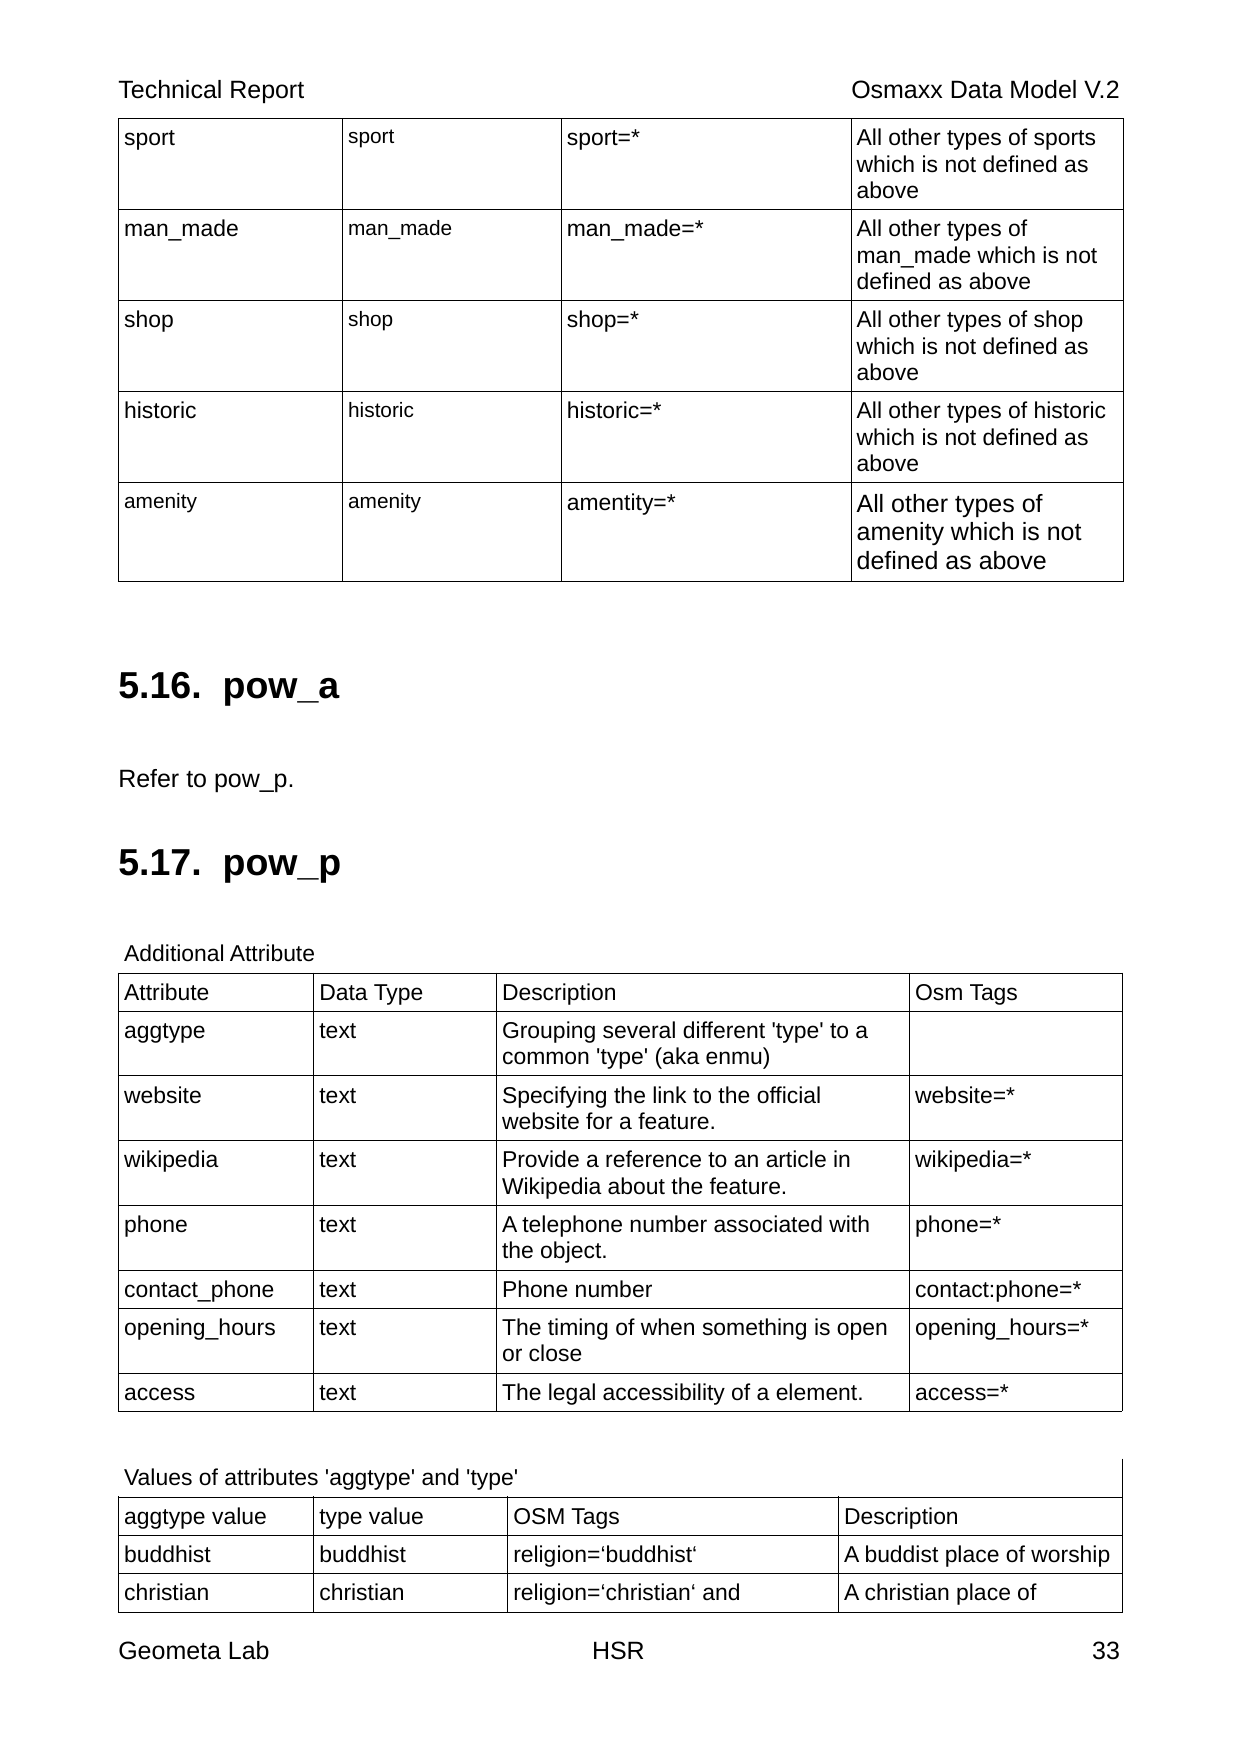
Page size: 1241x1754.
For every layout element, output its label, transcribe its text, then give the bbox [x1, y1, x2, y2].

table_header Additional Attribute [118, 935, 1122, 972]
table_cell opening_hours [119, 1309, 313, 1372]
table_cell wikipedia=* [910, 1141, 1122, 1205]
table_cell Provide a reference to an article in Wikipedia about the feature. [497, 1141, 909, 1205]
table_cell All other types of shop which is not defined as above [852, 301, 1123, 391]
table_cell text [314, 1076, 496, 1140]
table_cell amentity=* [562, 483, 851, 581]
table_cell text [314, 1271, 496, 1308]
table_cell [910, 1012, 1122, 1075]
table_cell religion=‘christian‘ and [508, 1574, 838, 1611]
table_cell A buddist place of worship [839, 1536, 1122, 1573]
table_cell shop [343, 301, 561, 391]
table_cell man_made=* [562, 210, 851, 300]
table_cell historic [119, 392, 342, 482]
table_cell shop=* [562, 301, 851, 391]
table_cell christian [119, 1574, 313, 1611]
table_cell OSM Tags [508, 1498, 838, 1535]
table_cell Grouping several different 'type' to a common 'type' (aka enmu) [497, 1012, 909, 1075]
table_cell All other types of amenity which is not defined as above [852, 483, 1123, 581]
table_cell historic=* [562, 392, 851, 482]
table_cell wikipedia [119, 1141, 313, 1205]
table_cell type value [314, 1498, 507, 1535]
table_cell phone [119, 1206, 313, 1269]
table_cell text [314, 1012, 496, 1075]
table_cell sport [343, 119, 561, 209]
table_cell buddhist [314, 1536, 507, 1573]
table_cell opening_hours=* [910, 1309, 1122, 1372]
table_cell man_made [343, 210, 561, 300]
table_cell buddhist [119, 1536, 313, 1573]
table_cell amenity [343, 483, 561, 581]
table_cell sport=* [562, 119, 851, 209]
table_cell amenity [119, 483, 342, 581]
table_cell text [314, 1206, 496, 1269]
table_cell Phone number [497, 1271, 909, 1308]
table_cell Osm Tags [910, 974, 1122, 1011]
table_cell shop [119, 301, 342, 391]
table_cell christian [314, 1574, 507, 1611]
text Refer to pow_p. [118, 758, 1122, 793]
subtitle pow_p [118, 840, 1122, 883]
table_cell All other types of man_made which is not defined as above [852, 210, 1123, 300]
table_cell All other types of sports which is not defined as above [852, 119, 1123, 209]
table_cell text [314, 1141, 496, 1205]
table_cell A telephone number associated with the object. [497, 1206, 909, 1269]
table_cell contact_phone [119, 1271, 313, 1308]
table_cell A christian place of [839, 1574, 1122, 1611]
table_cell access=* [910, 1374, 1122, 1411]
table_cell sport [119, 119, 342, 209]
table_cell Specifying the link to the official website for a feature. [497, 1076, 909, 1140]
table_cell The timing of when something is open or close [497, 1309, 909, 1372]
table_cell website=* [910, 1076, 1122, 1140]
table_cell text [314, 1309, 496, 1372]
table_cell man_made [119, 210, 342, 300]
table_cell The legal accessibility of a element. [497, 1374, 909, 1411]
table_cell Data Type [314, 974, 496, 1011]
table_cell text [314, 1374, 496, 1411]
table_cell religion=‘buddhist‘ [508, 1536, 838, 1573]
table_cell contact:phone=* [910, 1271, 1122, 1308]
table_cell All other types of historic which is not defined as above [852, 392, 1123, 482]
table_cell historic [343, 392, 561, 482]
table_cell aggtype [119, 1012, 313, 1075]
subtitle pow_a [118, 664, 1122, 707]
table_cell Description [839, 1498, 1122, 1535]
table_cell website [119, 1076, 313, 1140]
table_cell aggtype value [119, 1498, 313, 1535]
table_header Values of attributes 'aggtype' and 'type' [118, 1459, 1122, 1496]
table_cell access [119, 1374, 313, 1411]
table_cell Attribute [119, 974, 313, 1011]
table_cell Description [497, 974, 909, 1011]
table_cell phone=* [910, 1206, 1122, 1269]
